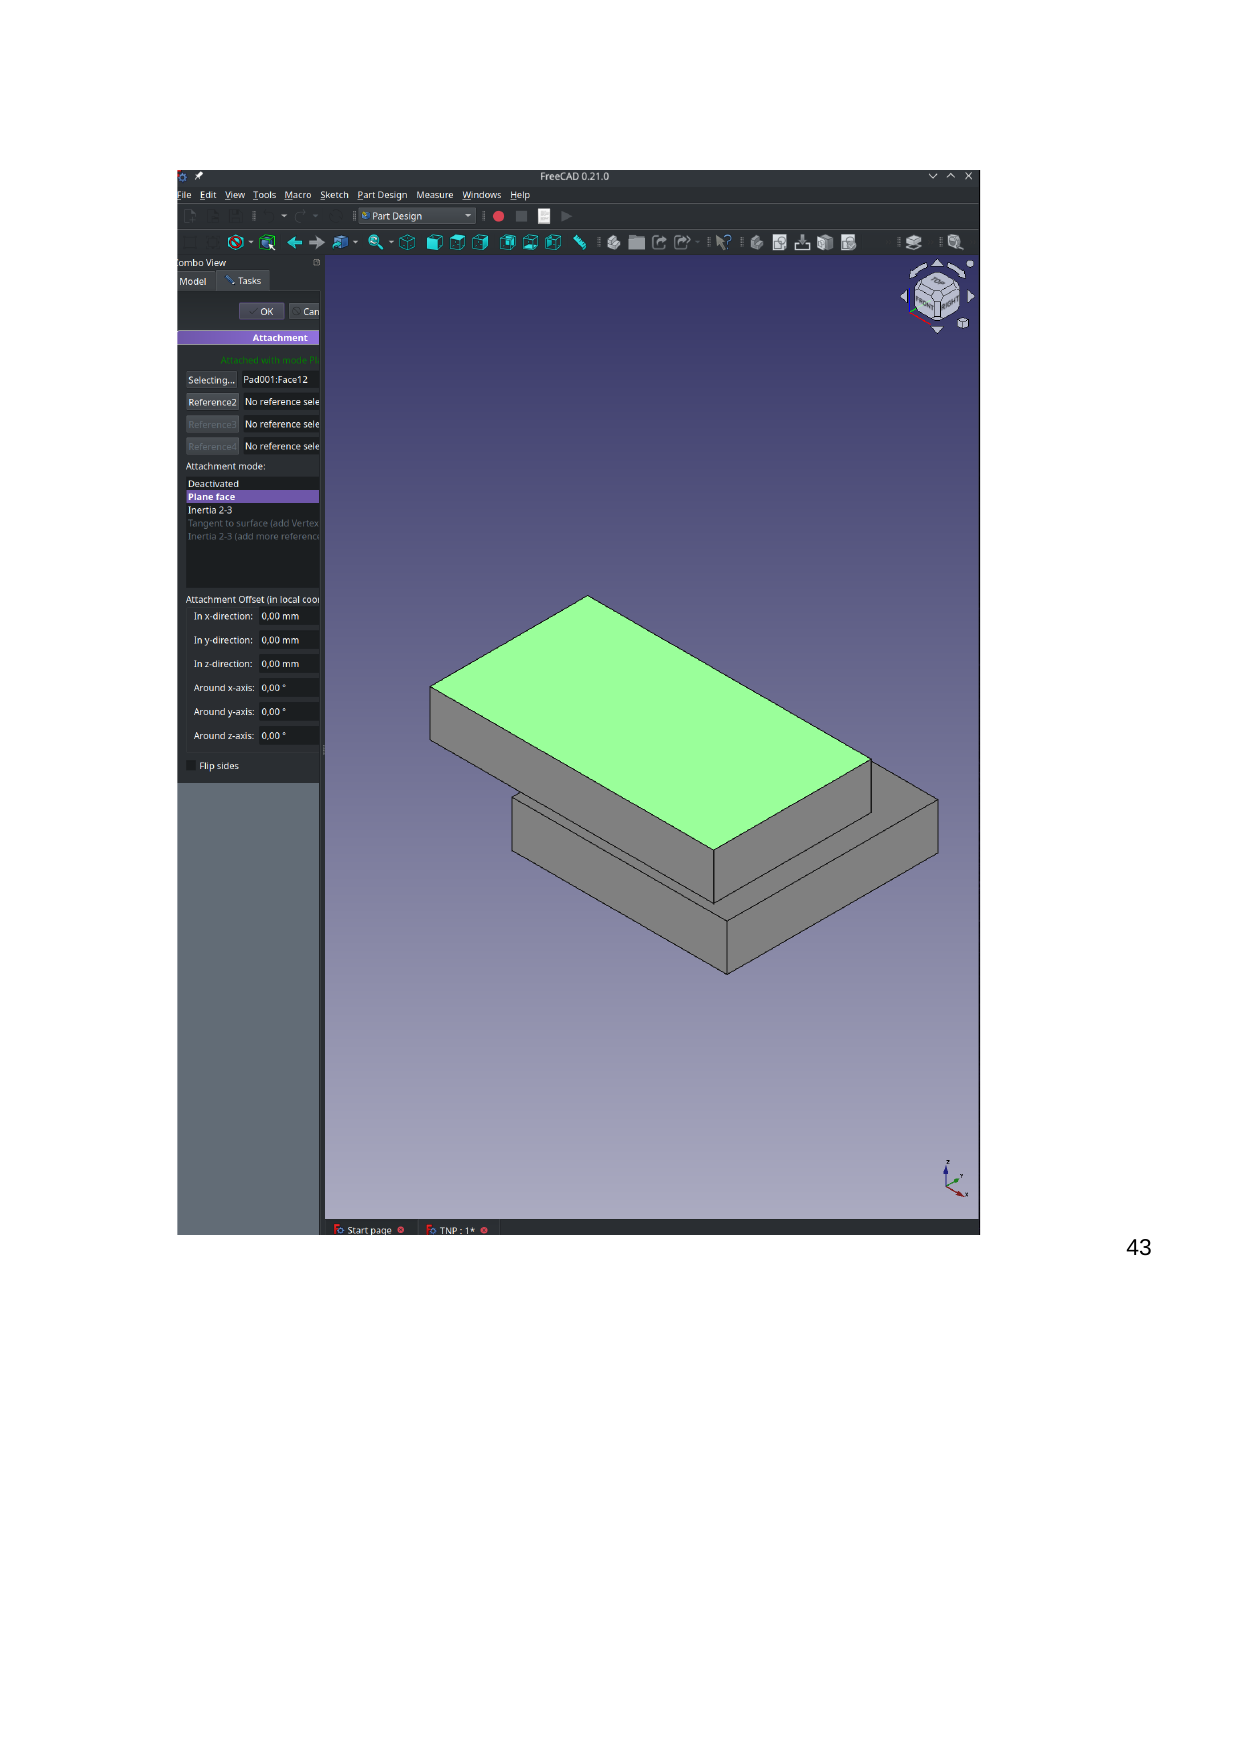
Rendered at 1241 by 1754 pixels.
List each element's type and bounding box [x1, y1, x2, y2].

picture [177, 170, 981, 1235]
